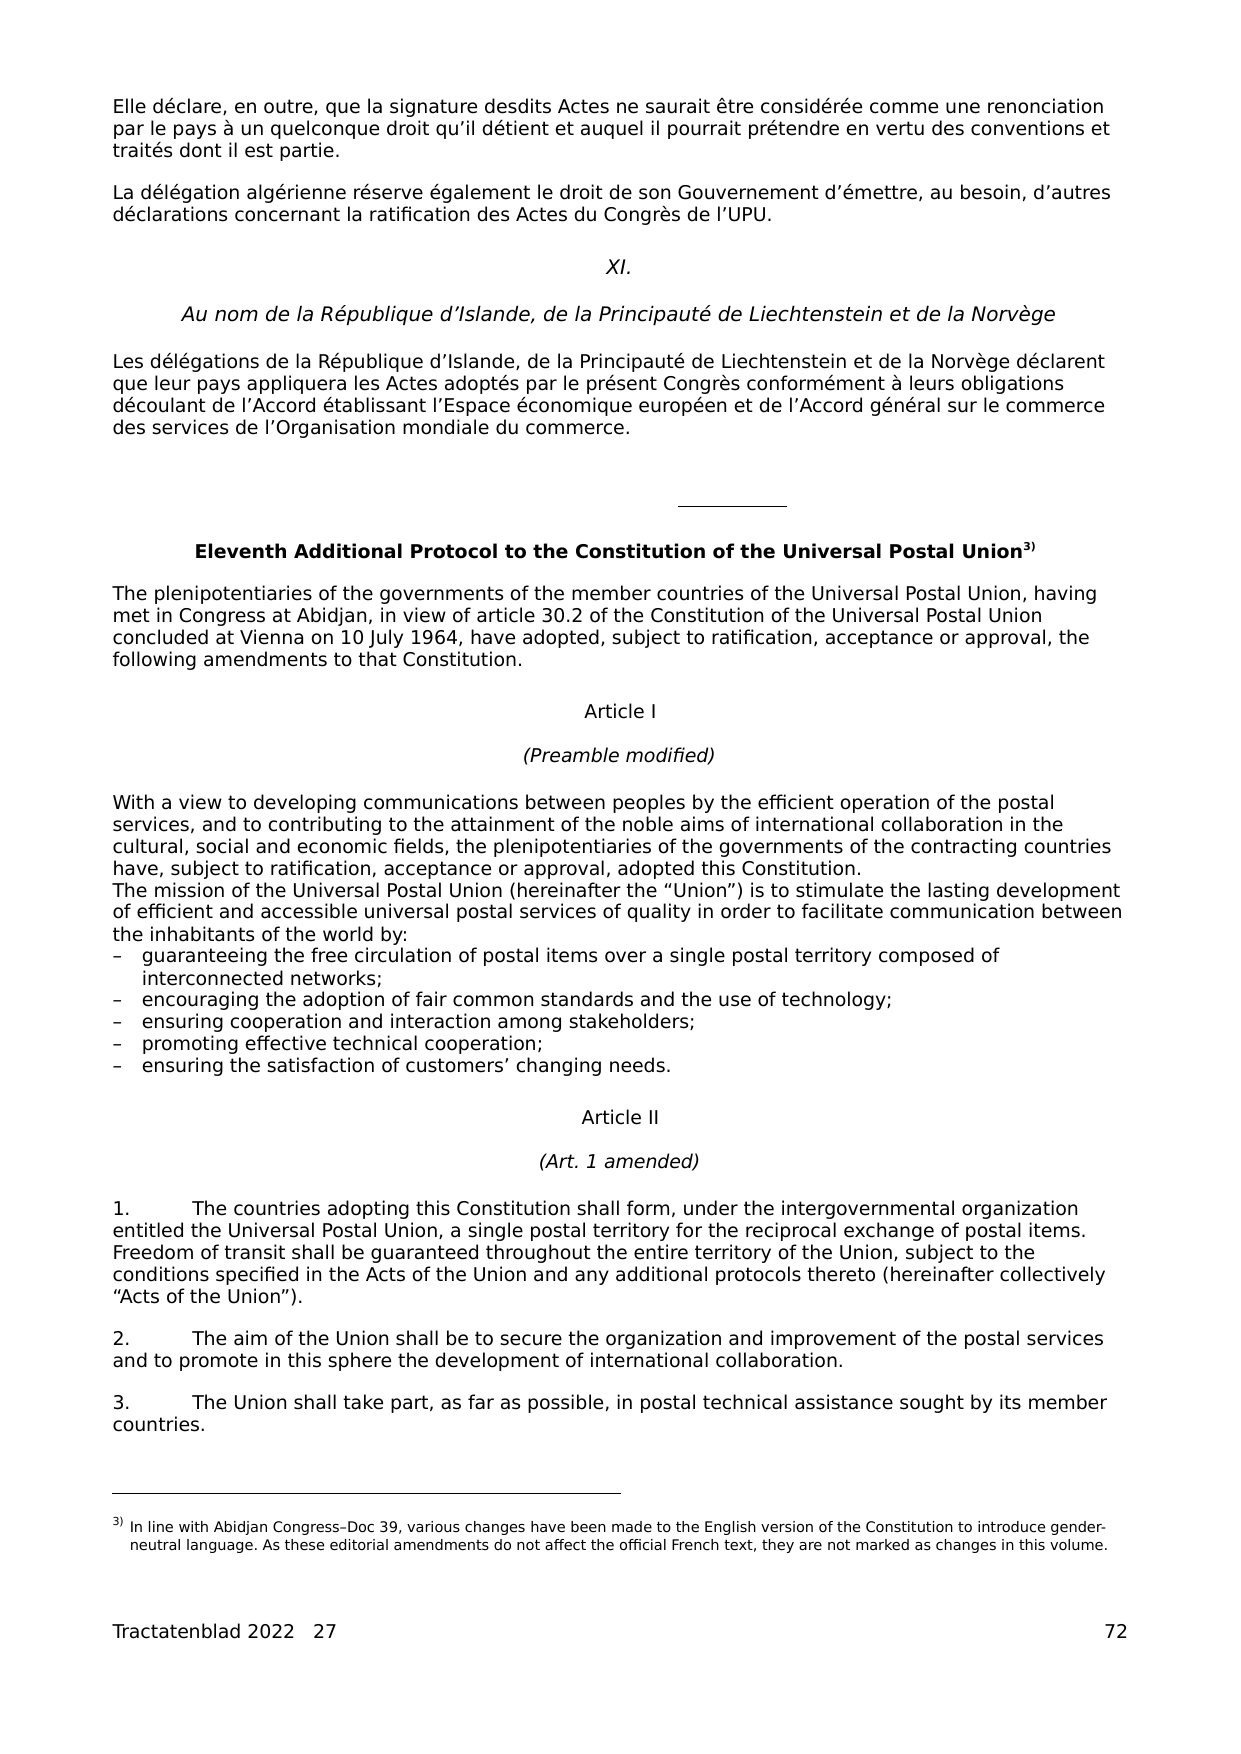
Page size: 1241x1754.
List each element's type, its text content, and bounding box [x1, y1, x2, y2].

text Elle déclare, en outre, que la signature desdits Actes ne saurait être considérée comme une renonciation par le pays à un quelconque droit qu’il détient et auquel il pourrait prétendre en vertu des conventions et traités dont il est partie. [112, 96, 1128, 162]
text The mission of the Universal Postal Union (hereinafter the “Union”) is to stimulate the lasting development of efficient and accessible universal postal services of quality in order to facilitate communication between the inhabitants of the world by: [112, 879, 1128, 945]
text – guaranteeing the free circulation of postal items over a single postal territory composed of interconnected networks; [112, 945, 1128, 989]
text In line with Abidjan Congress–Doc 39, various changes have been made to the English version of the Constitution to introduce gender-neutral language. As these editorial amendments do not affect the official French text, they are not marked as changes in this volume. [112, 1515, 1128, 1554]
subtitle Eleventh Additional Protocol to the Constitution of the Universal Postal Union [112, 541, 1128, 563]
text – promoting effective technical cooperation; [112, 1033, 1128, 1055]
text – ensuring cooperation and interaction among stakeholders; [112, 1011, 1128, 1033]
text 1. The countries adopting this Constitution shall form, under the intergovernmental organization entitled the Universal Postal Union, a single postal territory for the reciprocal exchange of postal items. Freedom of transit shall be guaranteed throughout the entire territory of the Union, subject to the conditions specified in the Acts of the Union and any additional protocols thereto (hereinafter collectively “Acts of the Union”). [112, 1198, 1128, 1308]
text – encouraging the adoption of fair common standards and the use of technology; [112, 989, 1128, 1011]
subtitle Article II (Art. 1 amended) [112, 1107, 1128, 1173]
subtitle XI. Au nom de la République d’Islande, de la Principauté de Liechtenstein et de la Norvège [112, 256, 1128, 326]
subtitle Article I (Preamble modified) [112, 701, 1128, 767]
text With a view to developing communications between peoples by the efficient operation of the postal services, and to contributing to the attainment of the noble aims of international collaboration in the cultural, social and economic fields, the plenipotentiaries of the governments of the contracting countries have, subject to ratification, acceptance or approval, adopted this Constitution. [112, 792, 1128, 879]
text The plenipotentiaries of the governments of the member countries of the Universal Postal Union, having met in Congress at Abidjan, in view of article 30.2 of the Constitution of the Universal Postal Union concluded at Vienna on 10 July 1964, have adopted, subject to ratification, acceptance or approval, the following amendments to that Constitution. [112, 583, 1128, 671]
text – ensuring the satisfaction of customers’ changing needs. [112, 1055, 1128, 1077]
text 2. The aim of the Union shall be to secure the organization and improvement of the postal services and to promote in this sphere the development of international collaboration. [112, 1328, 1128, 1372]
text Les délégations de la République d’Islande, de la Principauté de Liechtenstein et de la Norvège déclarent que leur pays appliquera les Actes adoptés par le présent Congrès conformément à leurs obligations découlant de l’Accord établissant l’Espace économique européen et de l’Accord général sur le commerce des services de l’Organisation mondiale du commerce. [112, 351, 1128, 439]
text La délégation algérienne réserve également le droit de son Gouvernement d’émettre, au besoin, d’autres déclarations concernant la ratification des Actes du Congrès de l’UPU. [112, 182, 1128, 226]
text 3. The Union shall take part, as far as possible, in postal technical assistance sought by its member countries. [112, 1392, 1128, 1436]
